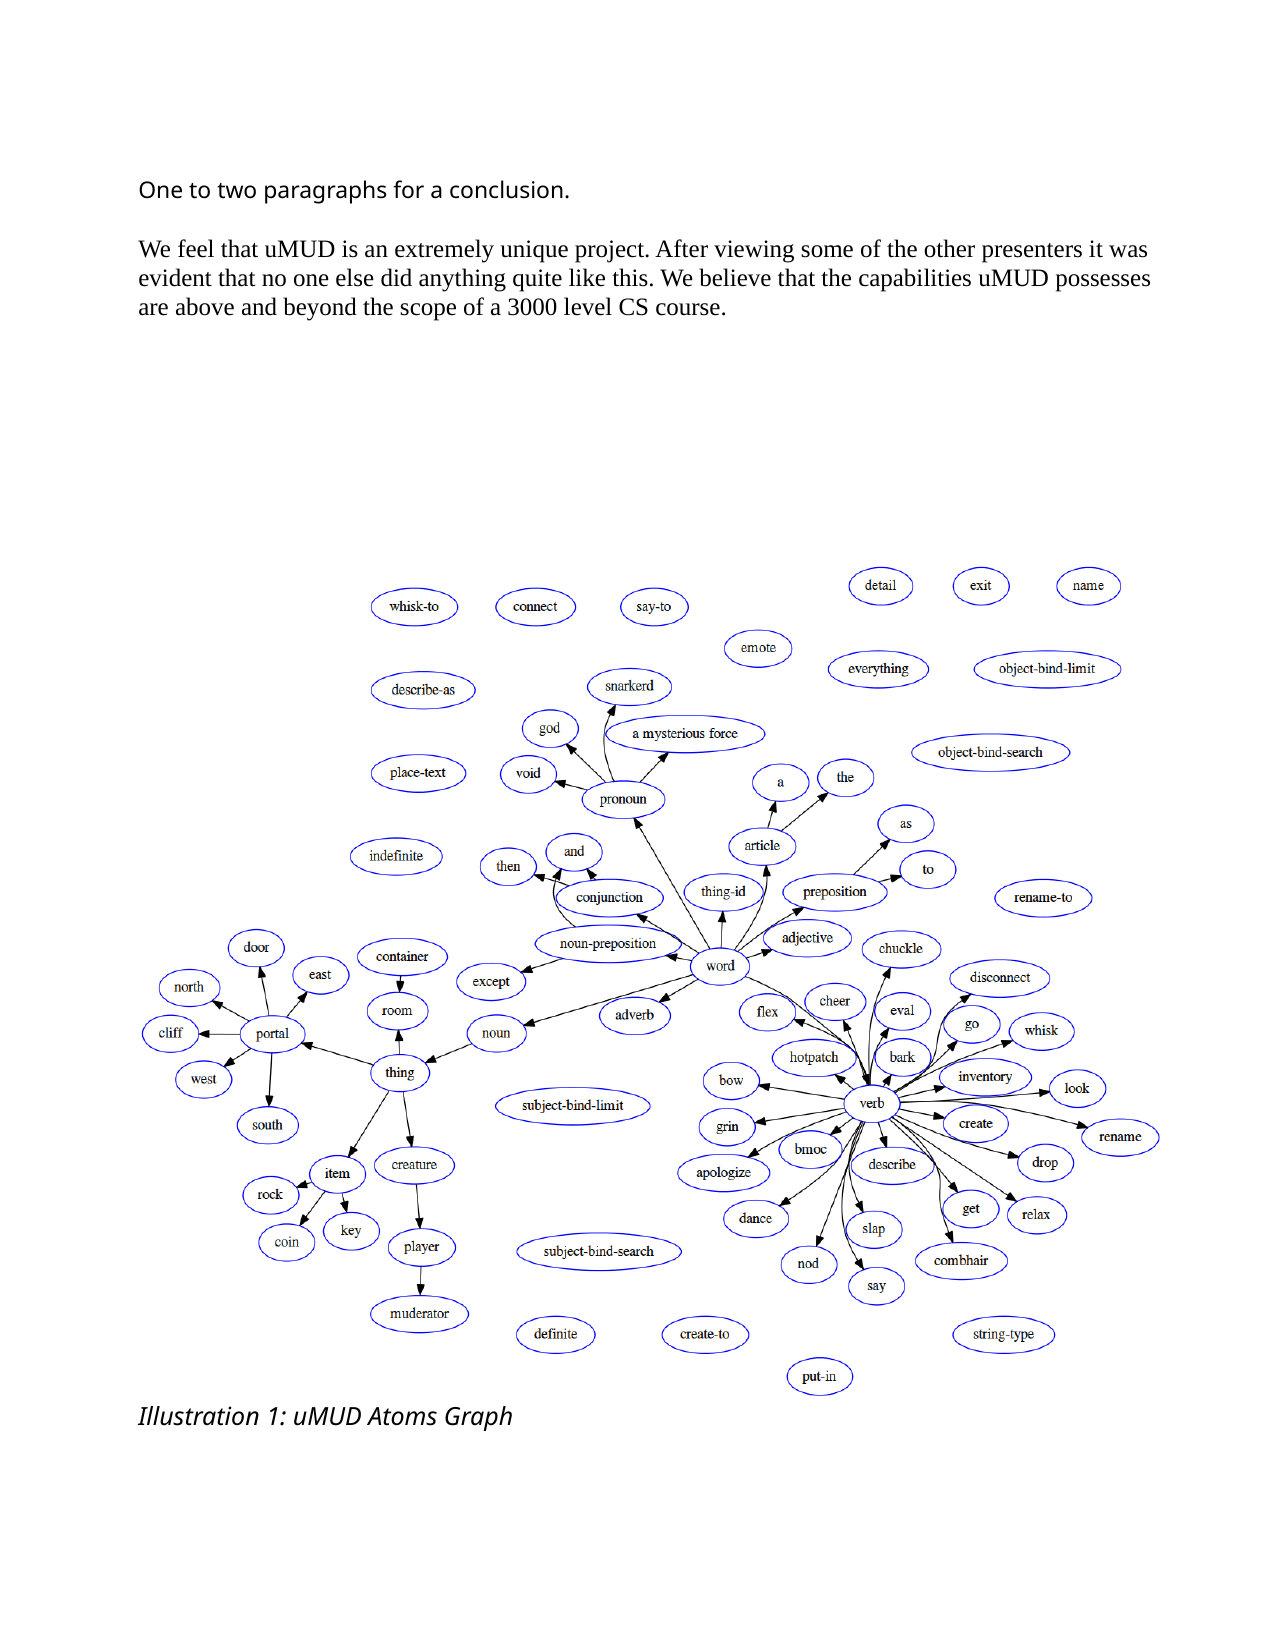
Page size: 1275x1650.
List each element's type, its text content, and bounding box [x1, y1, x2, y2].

picture [138, 563, 1163, 1399]
text Illustration 1: uMUD Atoms Graph [138, 1399, 1162, 1432]
text One to two paragraphs for a conclusion. [138, 174, 1162, 206]
text We feel that uMUD is an extremely unique project. After viewing some of the other presenters it was evident that no one else did anything quite like this. We believe that the capabilities uMUD possesses are above and beyond the scope of a 3000 level CS course. [138, 234, 1162, 321]
